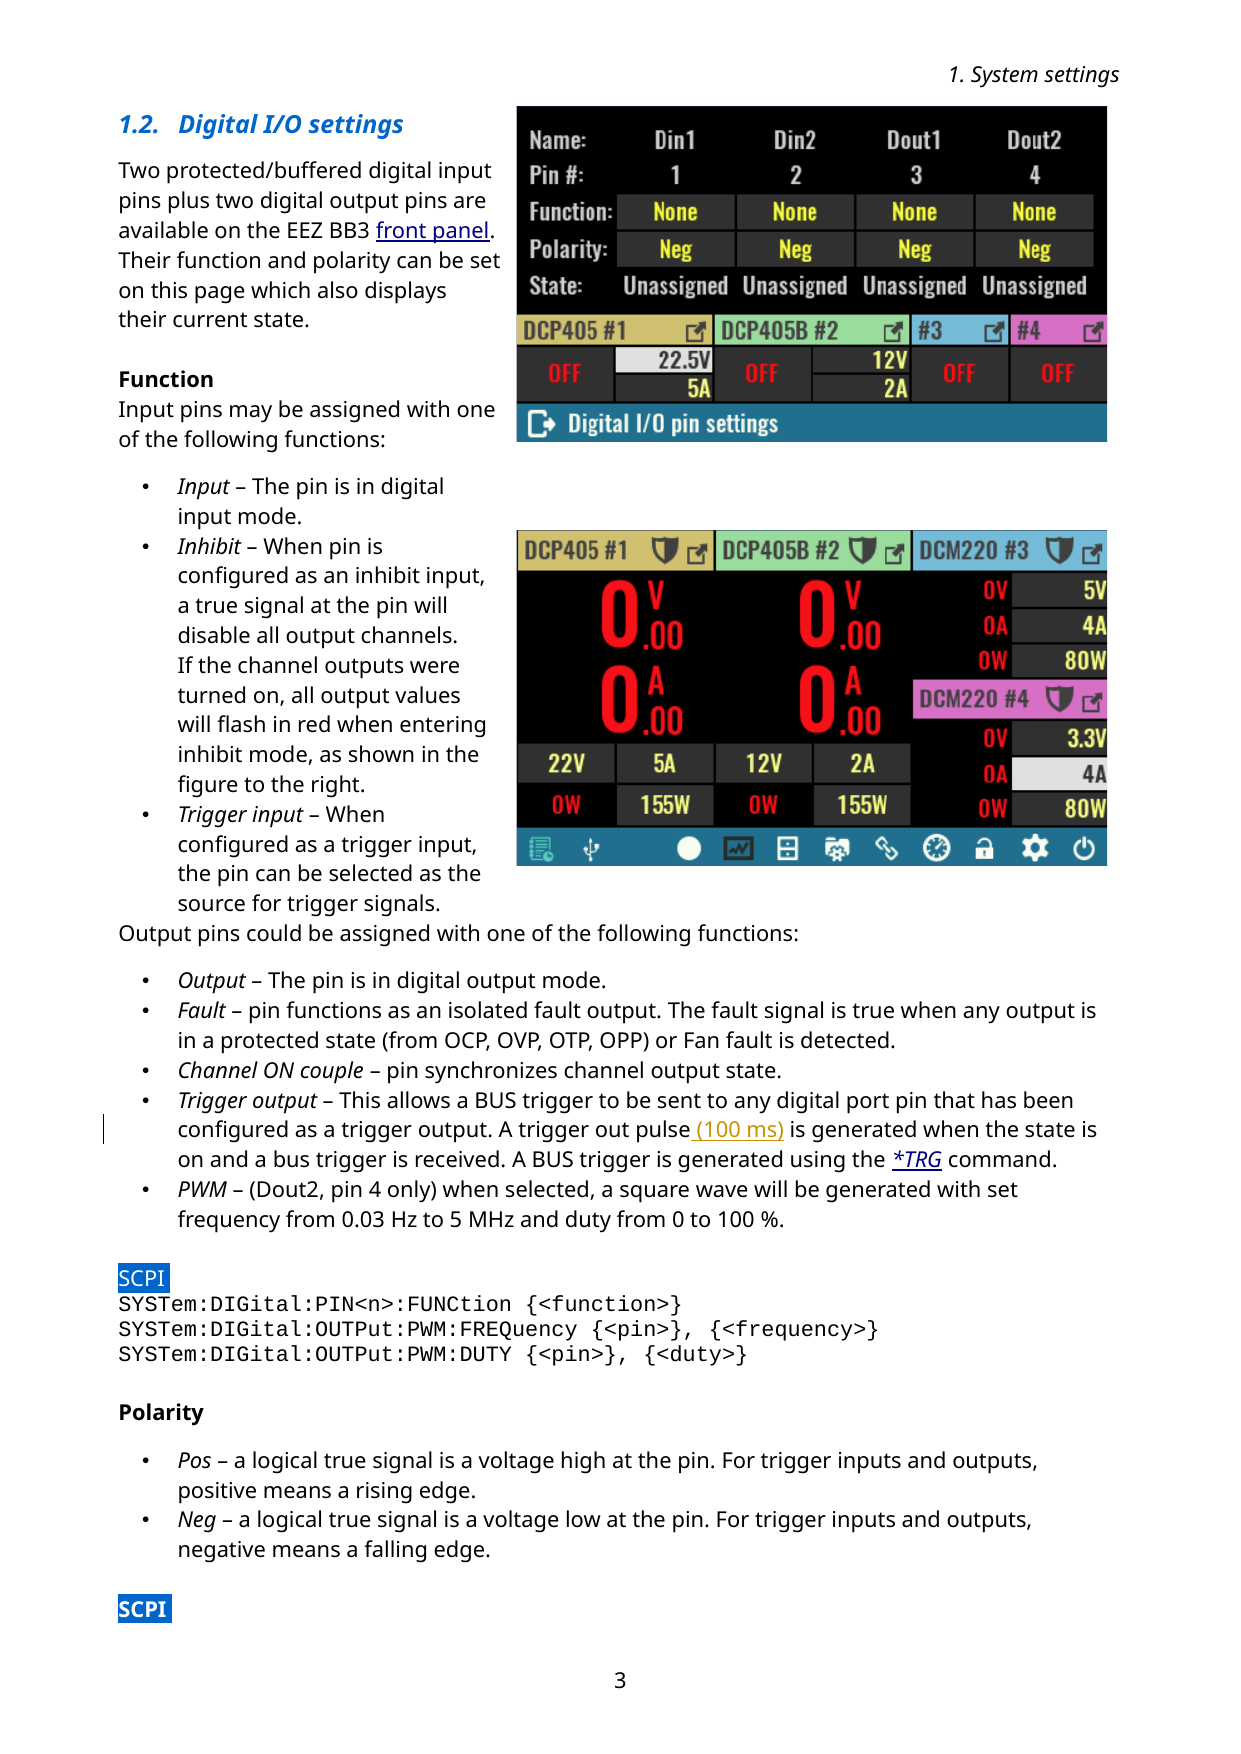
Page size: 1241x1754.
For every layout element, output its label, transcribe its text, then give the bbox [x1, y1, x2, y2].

table_cell [501, 531, 1123, 918]
text SYSTem:DIGital:OUTPut:PWM:DUTY {<pin>}, {<duty>} [118, 1343, 1122, 1367]
table_header Digital I/O settings Two protected/buffered digital input pins plus two digital output pins are available on the EEZ BB3 front panel. Their function and polarity can be set on this page which also displays their current state. Function Input pins may be assigned with one of the following functions: Input – The pin is in digital input mode. [118, 107, 501, 531]
text Polarity [118, 1397, 1122, 1427]
table_header [501, 107, 1123, 531]
picture [516, 106, 1108, 442]
list Channel ON couple – pin synchronizes channel output state. [142, 1055, 1110, 1084]
list Trigger output – This allows a BUS trigger to be sent to any digital port pin that has been configured as a trigger output. A trigger out pulse (100 ms) is generated when the state is on and a bus trigger is received. A BUS trigger is generated using the *TRG command. [142, 1084, 1110, 1174]
list Pos – a logical true signal is a voltage high at the pin. For trigger inputs and outputs, positive means a rising edge. [142, 1445, 1110, 1504]
list Output – The pin is in digital output mode. [142, 965, 1110, 995]
text SCPI [118, 1594, 1122, 1623]
text Output pins could be assigned with one of the following functions: [118, 918, 1122, 948]
table_cell Inhibit – When pin is configured as an inhibit input, a true signal at the pin will disable all output channels. If the channel outputs were turned on, all output values will flash in red when entering inhibit mode, as shown in the figure to the right. Trigger input – When configured as a trigger input, the pin can be selected as the source for trigger signals. [118, 531, 501, 918]
text SCPI [118, 1263, 1122, 1293]
list PWM – (Dout2, pin 4 only) when selected, a square wave will be generated with set frequency from 0.03 Hz to 5 MHz and duty from 0 to 100 %. [142, 1174, 1110, 1233]
text SYSTem:DIGital:OUTPut:PWM:FREQuency {<pin>}, {<frequency>} [118, 1318, 1122, 1343]
list Fault – pin functions as an isolated fault output. The fault signal is true when any output is in a protected state (from OCP, OVP, OTP, OPP) or Fan fault is detected. [142, 995, 1110, 1055]
picture [516, 530, 1108, 866]
list Neg – a logical true signal is a voltage low at the pin. For trigger inputs and outputs, negative means a falling edge. [142, 1504, 1110, 1564]
text SYSTem:DIGital:PIN<n>:FUNCtion {<function>} [118, 1293, 1122, 1318]
